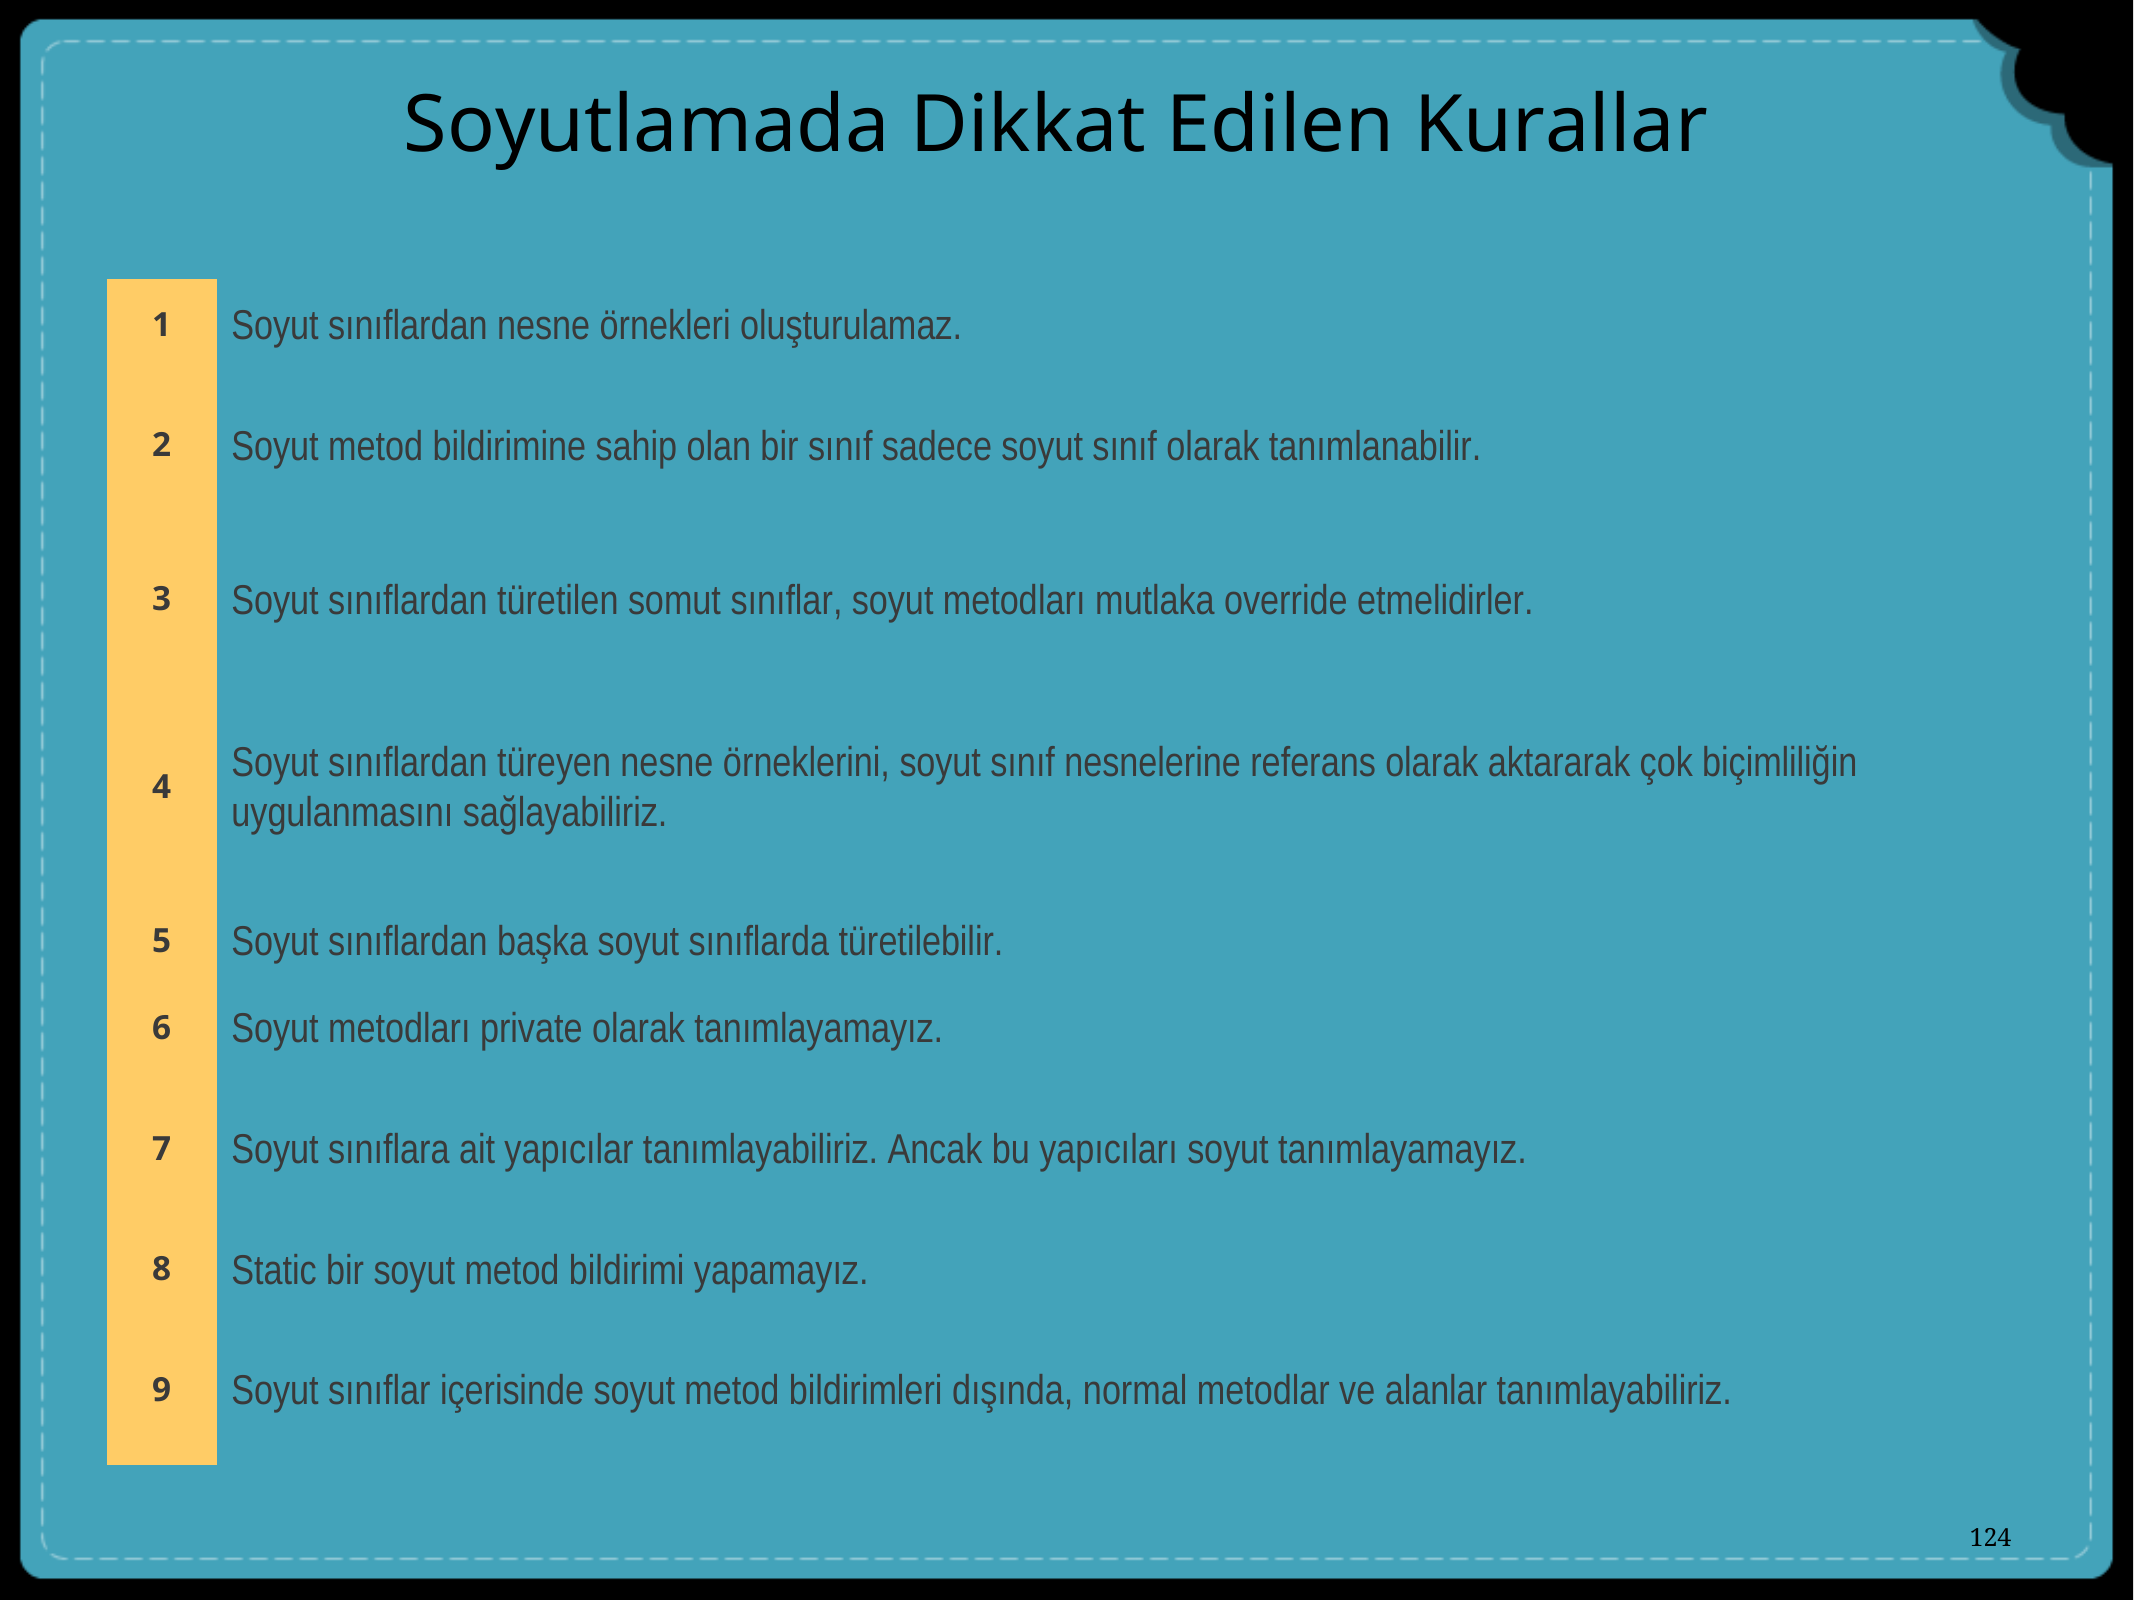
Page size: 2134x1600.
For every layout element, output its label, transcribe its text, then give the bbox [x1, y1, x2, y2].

table_header Soyut sınıflardan nesne örnekleri oluşturulamaz. [217, 279, 2026, 366]
table_cell 6 [107, 983, 217, 1070]
table_cell 8 [107, 1224, 217, 1311]
table_cell 2 [107, 366, 217, 521]
table_cell 9 [107, 1311, 217, 1465]
table_cell 5 [107, 895, 217, 983]
table_cell Soyut sınıflara ait yapıcılar tanımlayabiliriz. Ancak bu yapıcıları soyut tanımlayamayız. [217, 1070, 2026, 1224]
table_cell Soyut metod bildirimine sahip olan bir sınıf sadece soyut sınıf olarak tanımlanabilir. [217, 366, 2026, 521]
table_cell Soyut metodları private olarak tanımlayamayız. [217, 983, 2026, 1070]
table_cell Soyut sınıflardan türeyen nesne örneklerini, soyut sınıf nesnelerine referans olarak aktararak çok biçimliliğin uygulanmasını sağlayabiliriz. [217, 675, 2026, 895]
table_cell Static bir soyut metod bildirimi yapamayız. [217, 1224, 2026, 1311]
text_box [1528, 1456, 2027, 1564]
table_cell 7 [107, 1070, 217, 1224]
table_header 1 [107, 279, 217, 366]
table_cell Soyut sınıflardan başka soyut sınıflarda türetilebilir. [217, 895, 2026, 983]
table_cell Soyut sınıflardan türetilen somut sınıflar, soyut metodları mutlaka override etmelidirler. [217, 521, 2026, 675]
title Soyutlamada Dikkat Edilen Kurallar [106, 64, 2027, 357]
table_cell 4 [107, 675, 217, 895]
table_cell 3 [107, 521, 217, 675]
table_cell Soyut sınıflar içerisinde soyut metod bildirimleri dışında, normal metodlar ve alanlar tanımlayabiliriz. [217, 1311, 2026, 1465]
picture [0, 0, 2134, 1600]
